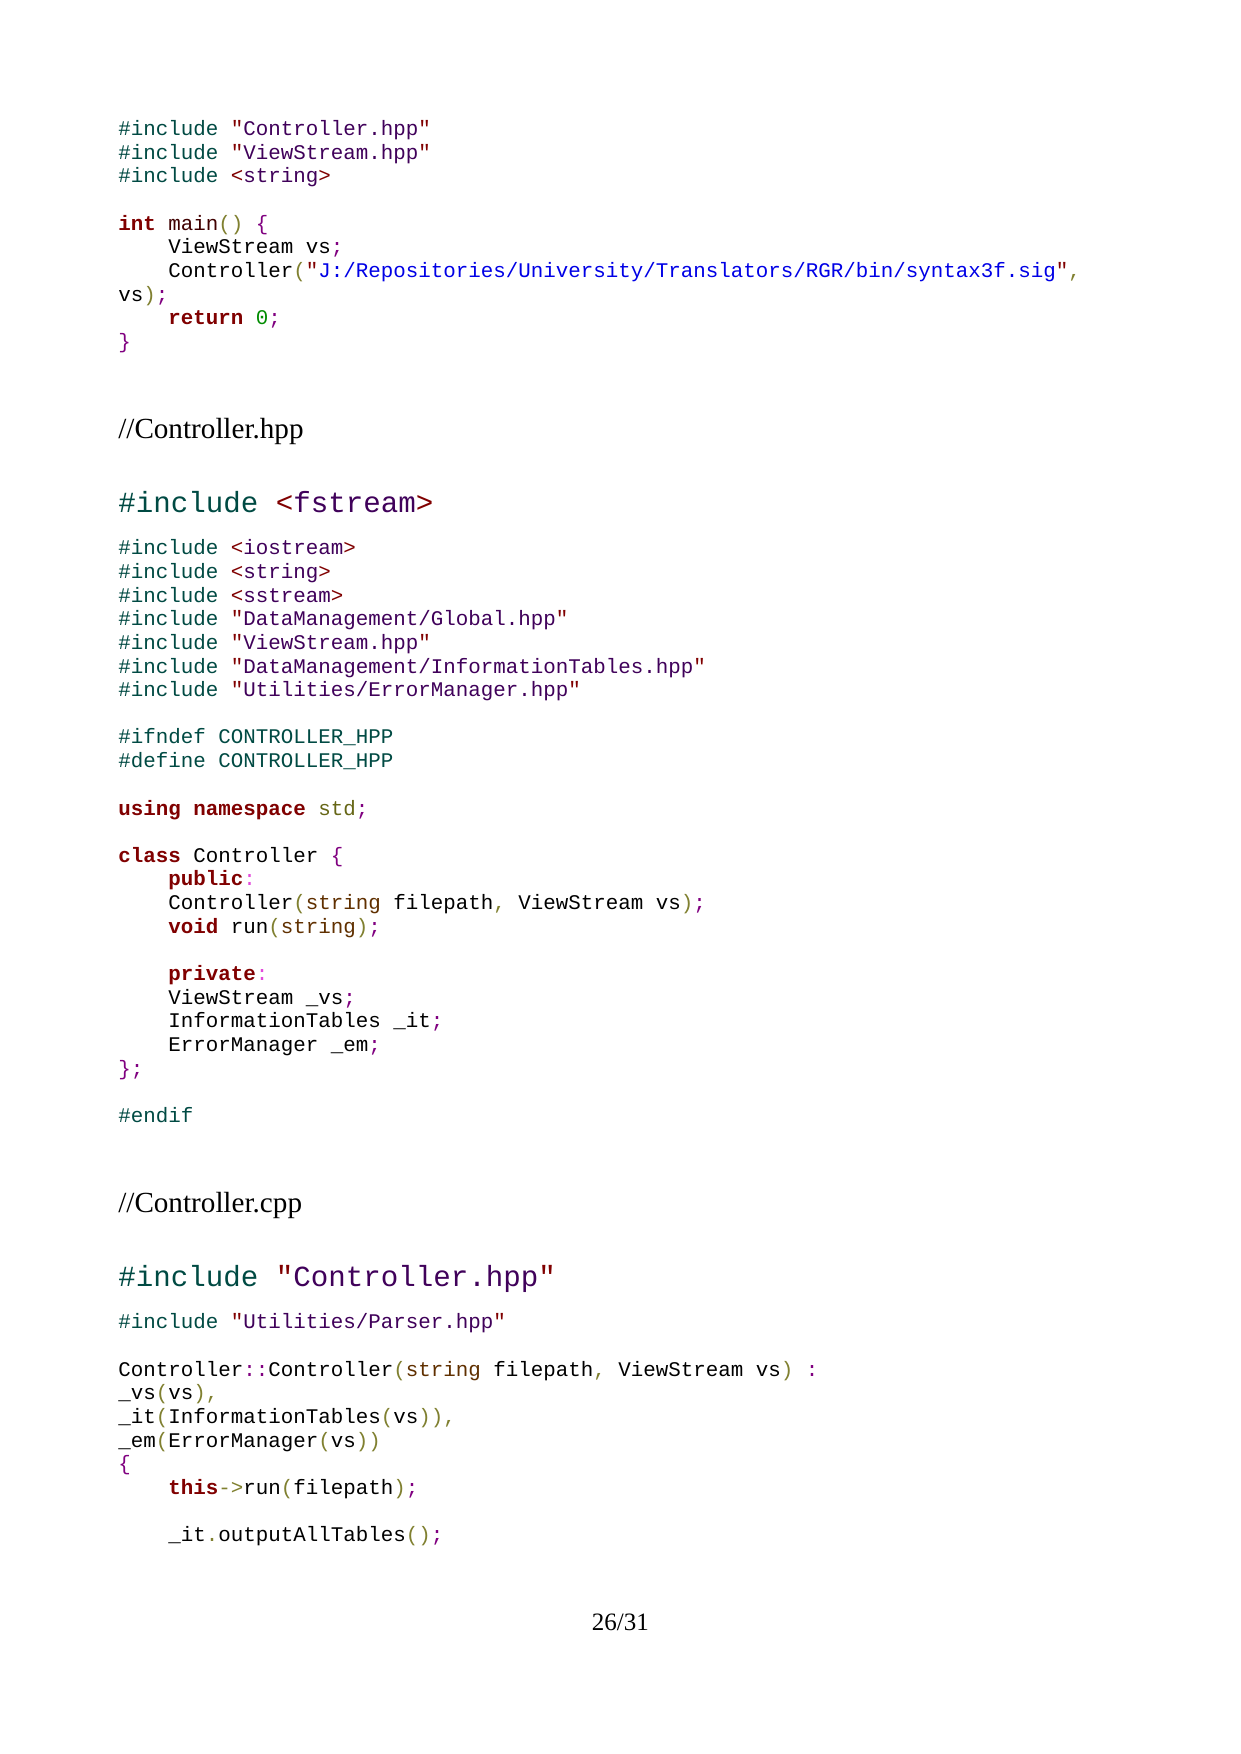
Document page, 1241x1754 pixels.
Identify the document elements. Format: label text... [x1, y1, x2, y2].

text InformationTables _it; [118, 1010, 1122, 1034]
text { [118, 1453, 1122, 1477]
text #include "Controller.hpp" [118, 118, 1122, 142]
text #include <string> [118, 165, 1122, 189]
text #include "Utilities/Parser.hpp" [118, 1311, 1122, 1335]
text Controller(string filepath, ViewStream vs); [118, 892, 1122, 916]
text ViewStream vs; [118, 236, 1122, 260]
text #include "Utilities/ErrorManager.hpp" [118, 679, 1122, 703]
text #ifndef CONTROLLER_HPP [118, 727, 1122, 750]
text //Controller.cpp [118, 1185, 1112, 1218]
text #include "DataManagement/Global.hpp" [118, 608, 1122, 632]
text }; [118, 1058, 1122, 1081]
text int main() { [118, 213, 1122, 236]
text private: [118, 963, 1122, 987]
text } [118, 331, 1122, 354]
text #include <sstream> [118, 585, 1122, 608]
text return 0; [118, 307, 1122, 331]
text #include <iostream> [118, 537, 1122, 561]
text #include "ViewStream.hpp" [118, 632, 1122, 656]
text void run(string); [118, 916, 1122, 939]
text public: [118, 868, 1122, 892]
text using namespace std; [118, 797, 1122, 821]
text _it(InformationTables(vs)), [118, 1406, 1122, 1429]
text #include "DataManagement/InformationTables.hpp" [118, 656, 1122, 679]
text #include "Controller.hpp" [118, 1262, 1112, 1295]
text Controller::Controller(string filepath, ViewStream vs) : [118, 1359, 1122, 1382]
text #include <fstream> [118, 488, 1112, 521]
text #define CONTROLLER_HPP [118, 750, 1122, 774]
text ErrorManager _em; [118, 1034, 1122, 1058]
text //Controller.hpp [118, 411, 1112, 444]
text ViewStream _vs; [118, 987, 1122, 1010]
text _it.outputAllTables(); [118, 1524, 1122, 1548]
text class Controller { [118, 845, 1122, 868]
text #endif [118, 1105, 1122, 1128]
text _em(ErrorManager(vs)) [118, 1429, 1122, 1453]
text _vs(vs), [118, 1382, 1122, 1406]
text Controller("J:/Repositories/University/Translators/RGR/bin/syntax3f.sig", vs); [118, 260, 1122, 307]
text this->run(filepath); [118, 1477, 1122, 1501]
text #include <string> [118, 561, 1122, 585]
text #include "ViewStream.hpp" [118, 142, 1122, 165]
